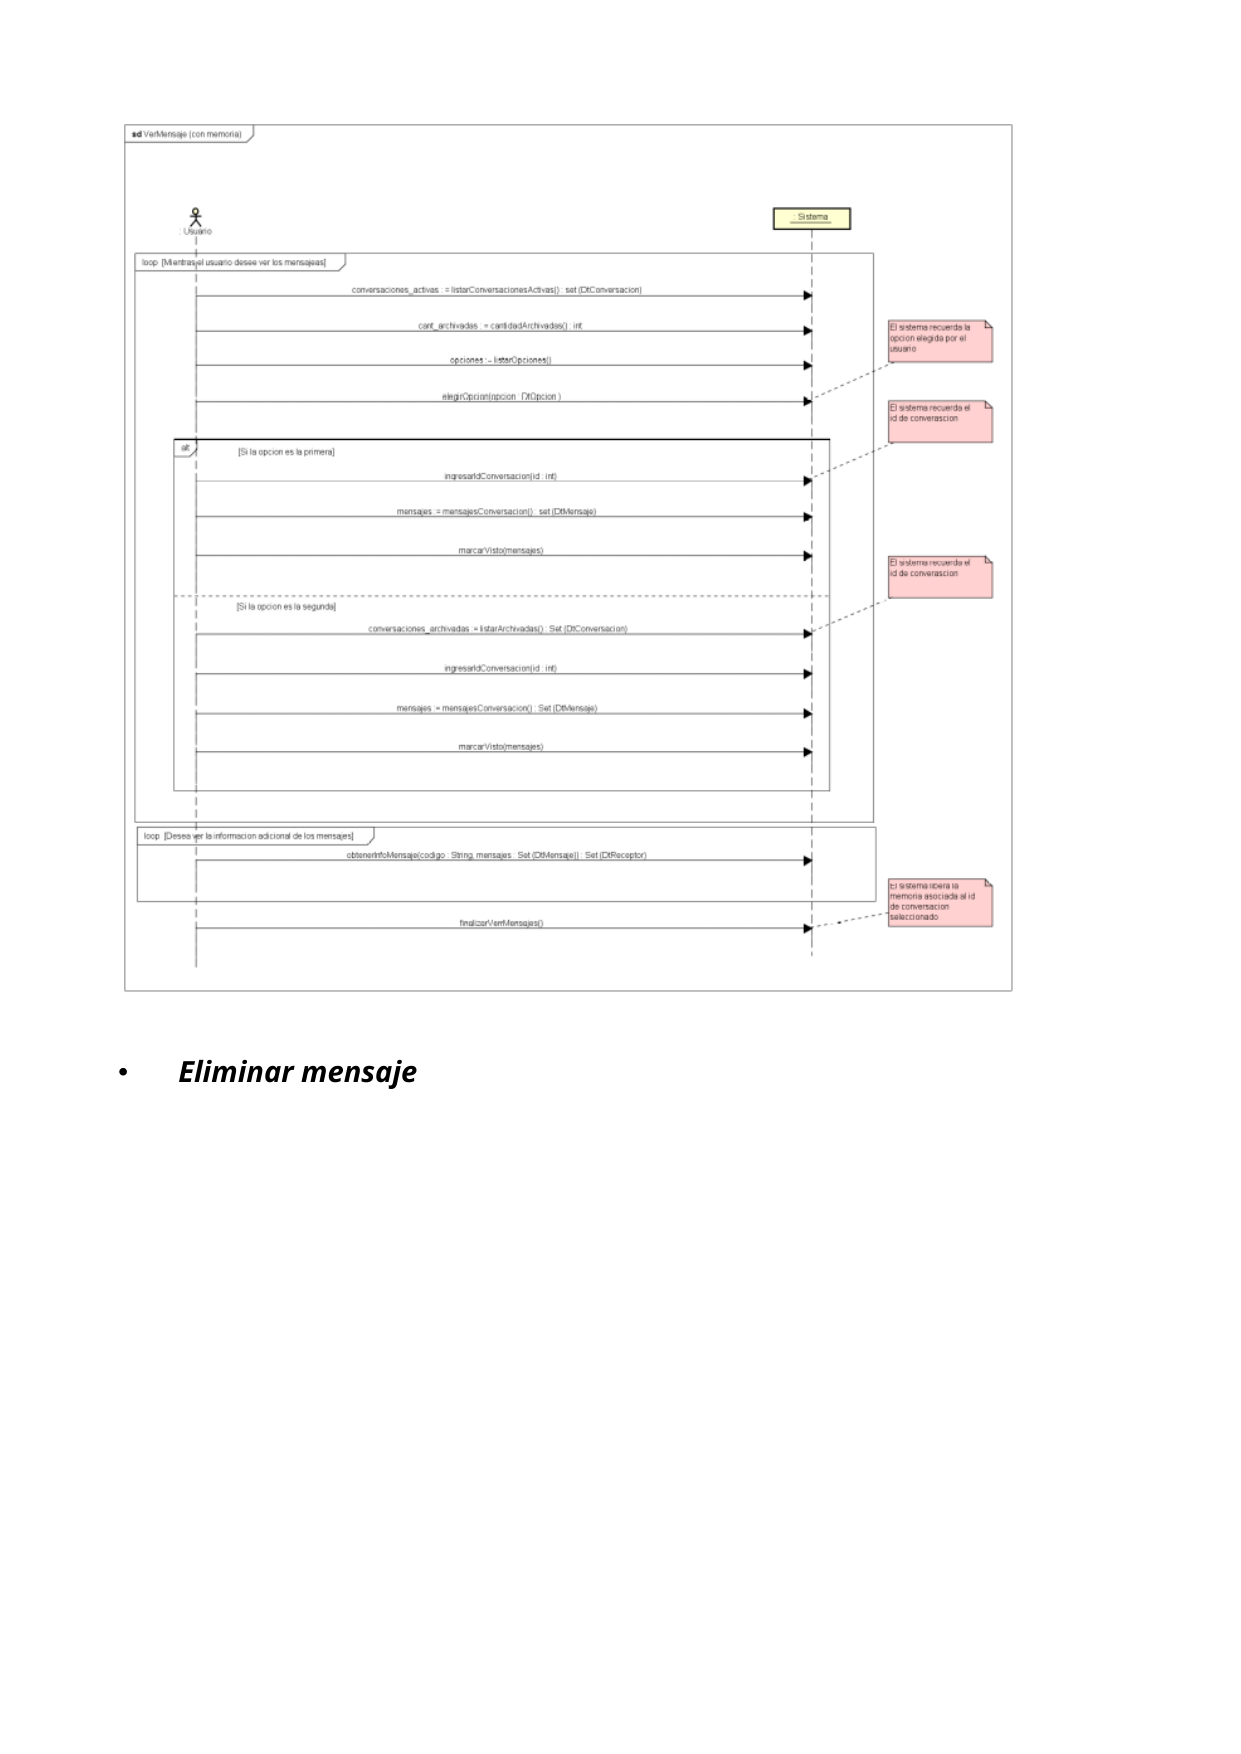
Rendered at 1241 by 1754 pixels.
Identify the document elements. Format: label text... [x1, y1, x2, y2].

list Eliminar mensaje [118, 1051, 1122, 1091]
